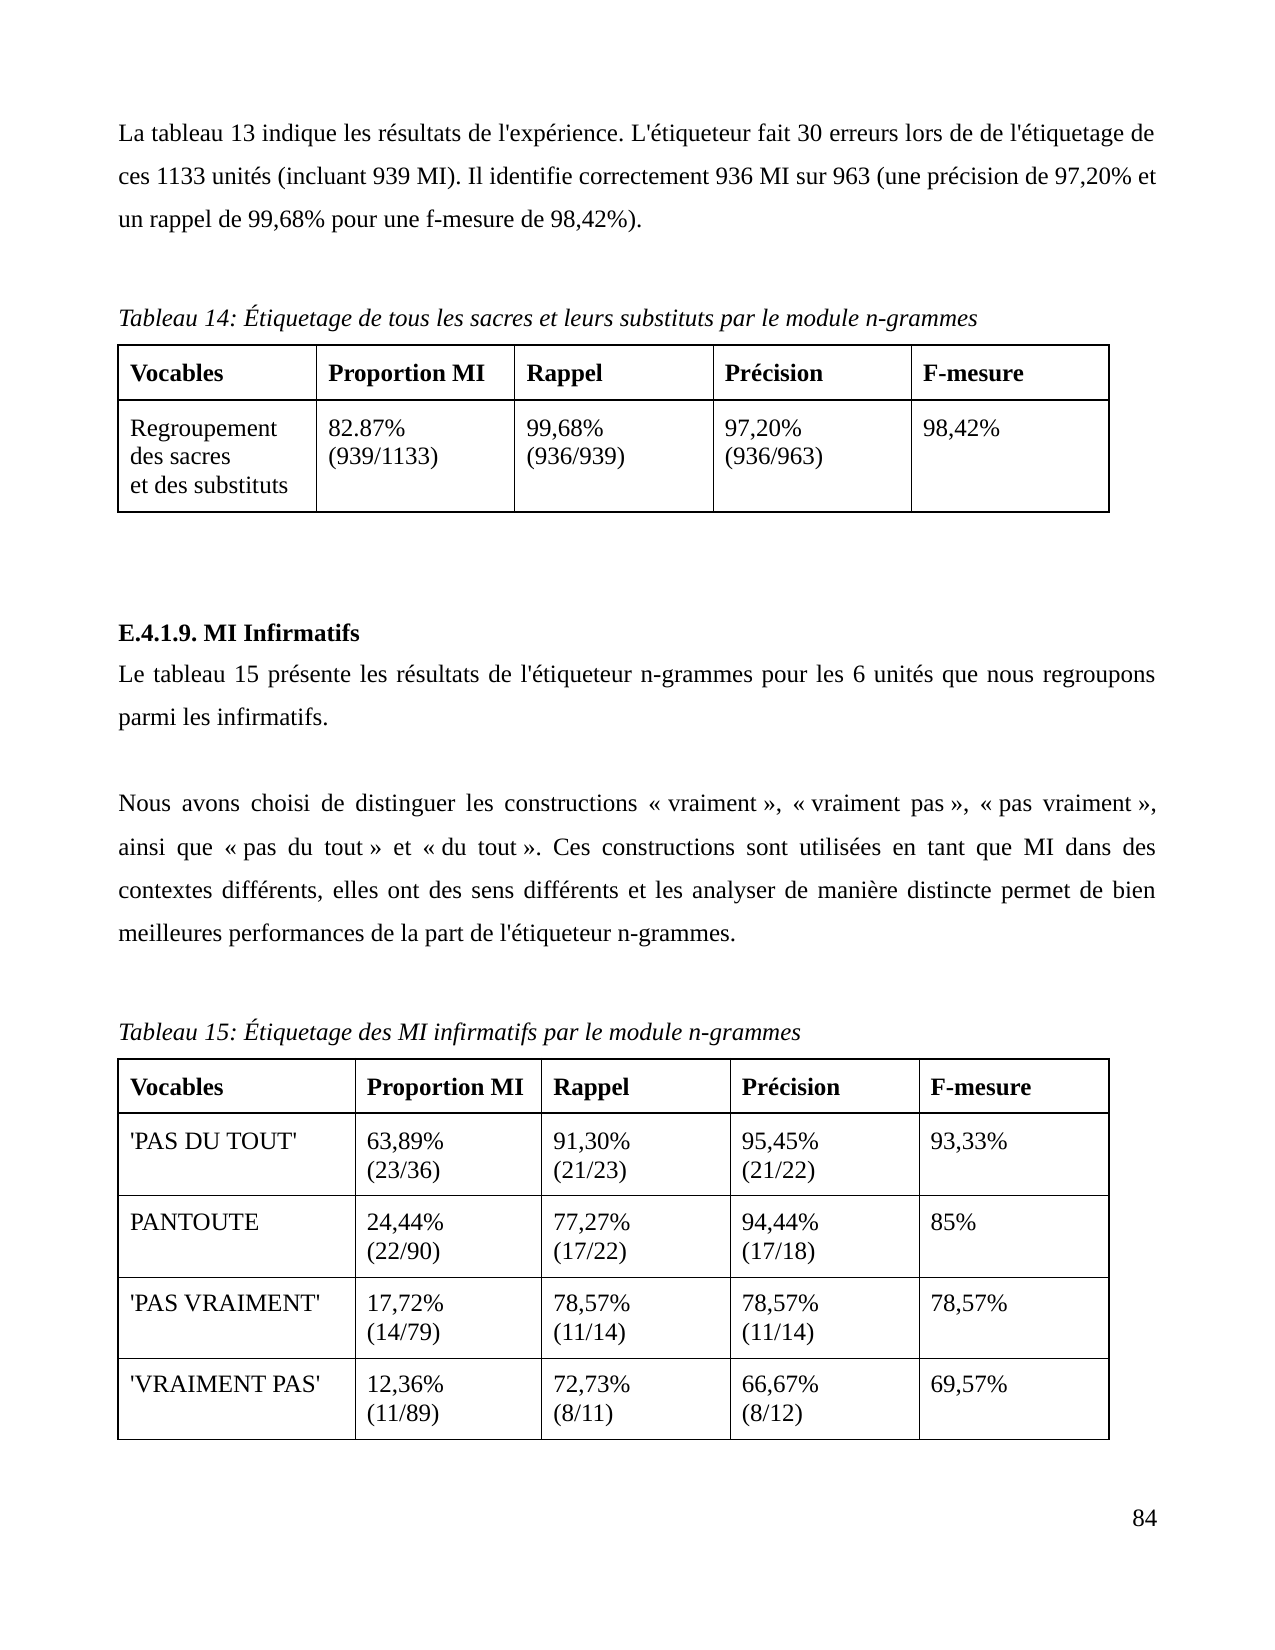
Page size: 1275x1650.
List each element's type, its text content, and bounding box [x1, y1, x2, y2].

table_cell 17,72% (14/79) [356, 1278, 541, 1358]
table_header Proportion MI [317, 346, 514, 399]
table_header F-mesure [920, 1060, 1108, 1112]
table_header Vocables [119, 346, 316, 399]
table_header Rappel [515, 346, 713, 399]
table_cell 12,36% (11/89) [356, 1359, 541, 1439]
table_cell 72,73% (8/11) [542, 1359, 730, 1439]
table_cell 99,68% (936/939) [515, 401, 713, 511]
table_cell 24,44% (22/90) [356, 1196, 541, 1277]
table_cell 78,57% (11/14) [731, 1278, 919, 1358]
table_cell 98,42% [912, 401, 1108, 511]
text Nous avons choisi de distinguer les constructions « vraiment », « vraiment pas », « pas vraiment », ainsi que « pas du tout » et « du tout ». Ces constructions sont utilisées en tant que MI dans des contextes différents, elles ont des sens différents et les analyser de manière distincte permet de bien meilleures performances de la part de l'étiqueteur n-grammes. [118, 788, 1157, 947]
text Le tableau 15 présente les résultats de l'étiqueteur n-grammes pour les 6 unités que nous regroupons parmi les infirmatifs. [118, 659, 1157, 731]
table_cell 97,20% (936/963) [714, 401, 911, 511]
table_header Vocables [119, 1060, 355, 1112]
subtitle E.4.1.9. MI Infirmatifs [118, 618, 1157, 647]
table_cell 69,57% [920, 1359, 1108, 1439]
text Tableau 15: Étiquetage des MI infirmatifs par le module n-grammes [118, 1017, 1157, 1045]
table_cell 82.87% (939/1133) [317, 401, 514, 511]
table_cell 78,57% (11/14) [542, 1278, 730, 1358]
table_cell 'PAS VRAIMENT' [119, 1278, 355, 1358]
table_cell 77,27% (17/22) [542, 1196, 730, 1277]
text Tableau 14: Étiquetage de tous les sacres et leurs substituts par le module n-grammes [118, 303, 1157, 332]
table_header Précision [731, 1060, 919, 1112]
table_cell 95,45% (21/22) [731, 1114, 919, 1195]
table_cell 78,57% [920, 1278, 1108, 1358]
table_header Proportion MI [356, 1060, 541, 1112]
table_cell 'PAS DU TOUT' [119, 1114, 355, 1195]
table_cell 63,89% (23/36) [356, 1114, 541, 1195]
table_cell 91,30% (21/23) [542, 1114, 730, 1195]
table_cell 85% [920, 1196, 1108, 1277]
table_cell 93,33% [920, 1114, 1108, 1195]
table_header Précision [714, 346, 911, 399]
table_cell 94,44% (17/18) [731, 1196, 919, 1277]
text La tableau 13 indique les résultats de l'expérience. L'étiqueteur fait 30 erreurs lors de de l'étiquetage de ces 1133 unités (incluant 939 MI). Il identifie correctement 936 MI sur 963 (une précision de 97,20% et un rappel de 99,68% pour une f-mesure de 98,42%). [118, 118, 1157, 233]
table_header F-mesure [912, 346, 1108, 399]
table_cell 'VRAIMENT PAS' [119, 1359, 355, 1439]
table_header Rappel [542, 1060, 730, 1112]
table_cell PANTOUTE [119, 1196, 355, 1277]
table_cell 66,67% (8/12) [731, 1359, 919, 1439]
table_cell Regroupement des sacres et des substituts [119, 401, 316, 511]
